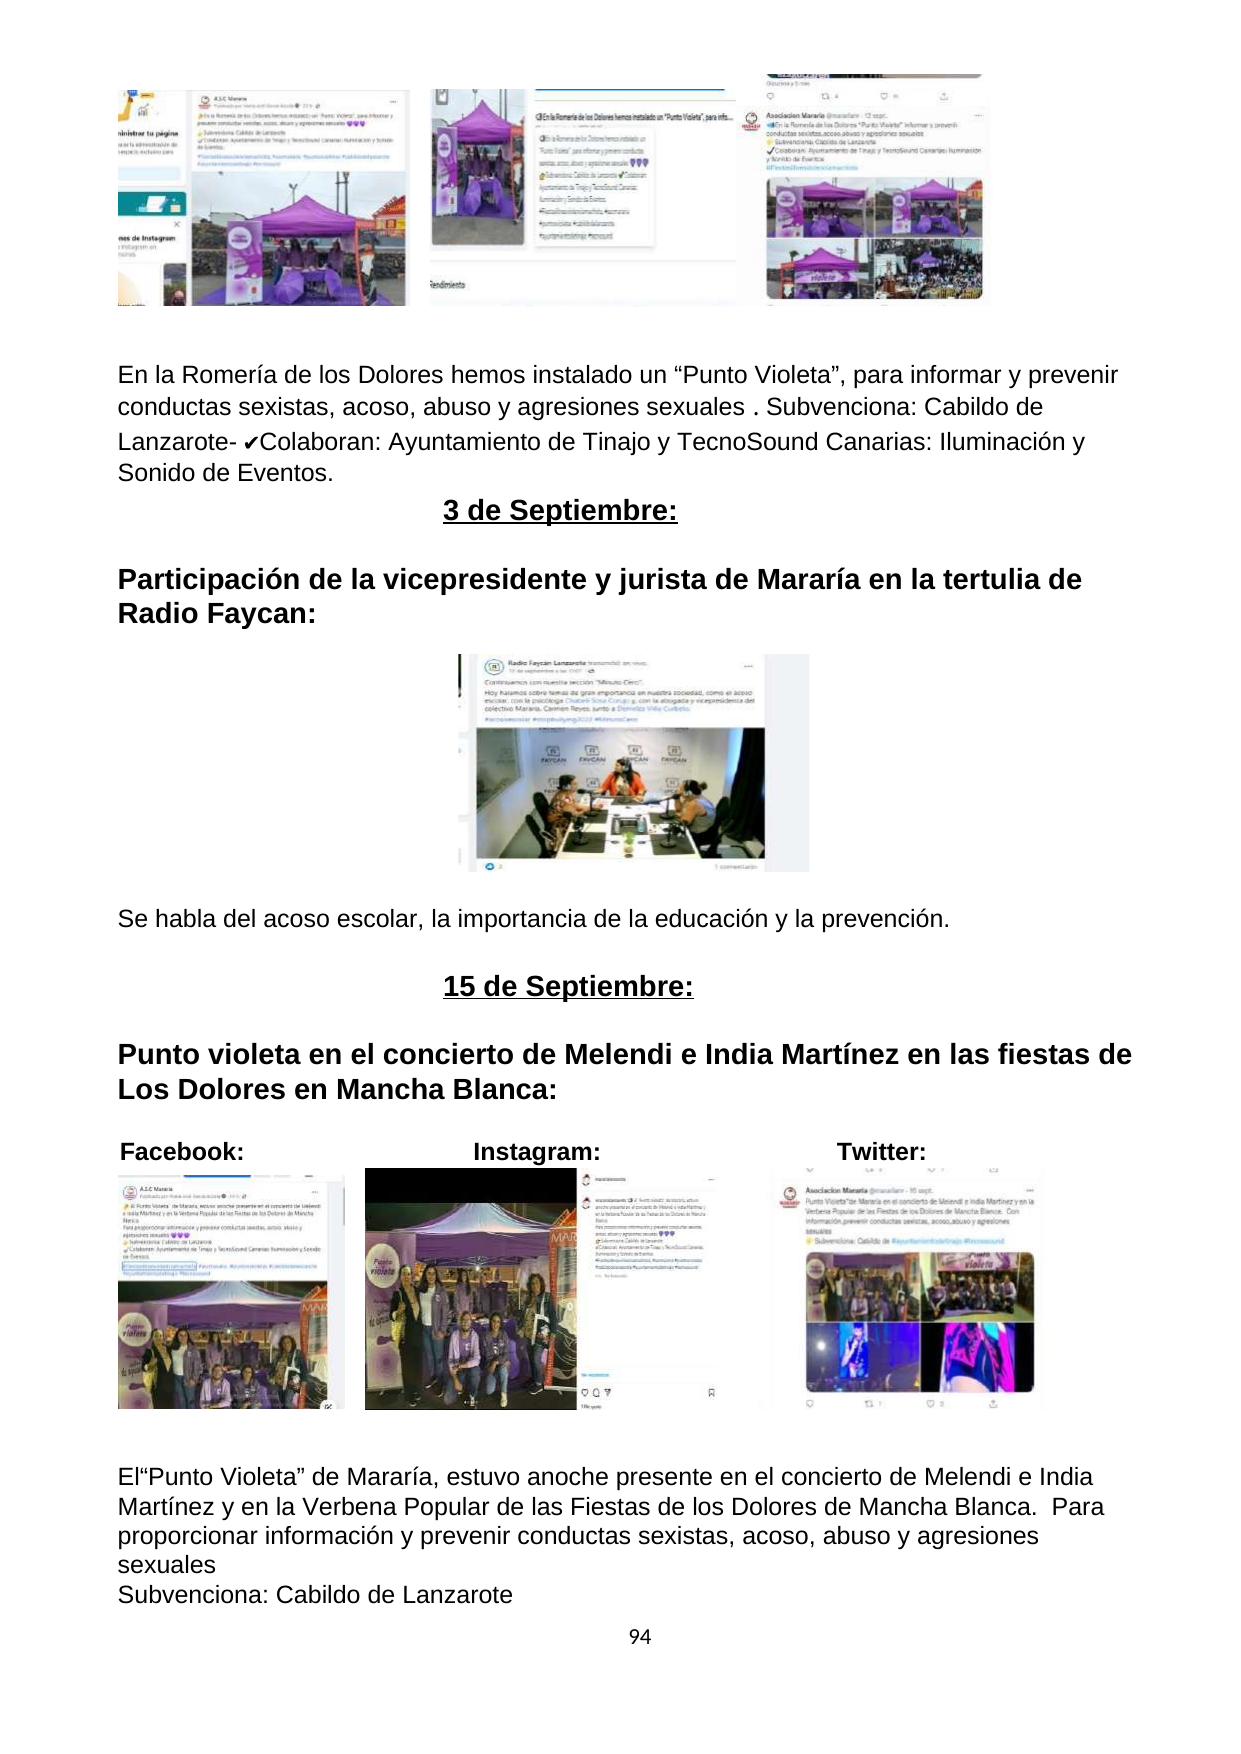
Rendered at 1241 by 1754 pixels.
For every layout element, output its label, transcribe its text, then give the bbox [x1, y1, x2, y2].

text En la Romería de los Dolores hemos instalado un “Punto Violeta”, para informar y prevenir conductas sexistas, acoso, abuso y agresiones sexuales . Subvenciona: Cabildo de Lanzarote- ✔Colaboran: Ayuntamiento de Tinajo y TecnoSound Canarias: Iluminación y Sonido de Eventos. [117, 360, 1167, 487]
text El“Punto Violeta” de Mararía, estuvo anoche presente en el concierto de Melendi e India Martínez y en la Verbena Popular de las Fiestas de los Dolores de Mancha Blanca. Para proporcionar información y prevenir conductas sexistas, acoso, abuso y agresiones sexuales [117, 1462, 1107, 1579]
text Participación de la vicepresidente y jurista de Mararía en la tertulia de Radio Faycan: [117, 562, 1167, 630]
text Facebook: Instagram: Twitter: [119, 1137, 1192, 1166]
text Punto violeta en el concierto de Melendi e India Martínez en las fiestas de Los Dolores en Mancha Blanca: [117, 1037, 1167, 1105]
text 15 de Septiembre: [116, 968, 1079, 1002]
text Se habla del acoso escolar, la importancia de la educación y la prevención. [117, 904, 1167, 933]
text Subvenciona: Cabildo de Lanzarote [117, 1580, 1167, 1609]
text 3 de Septiembre: [116, 493, 1079, 527]
